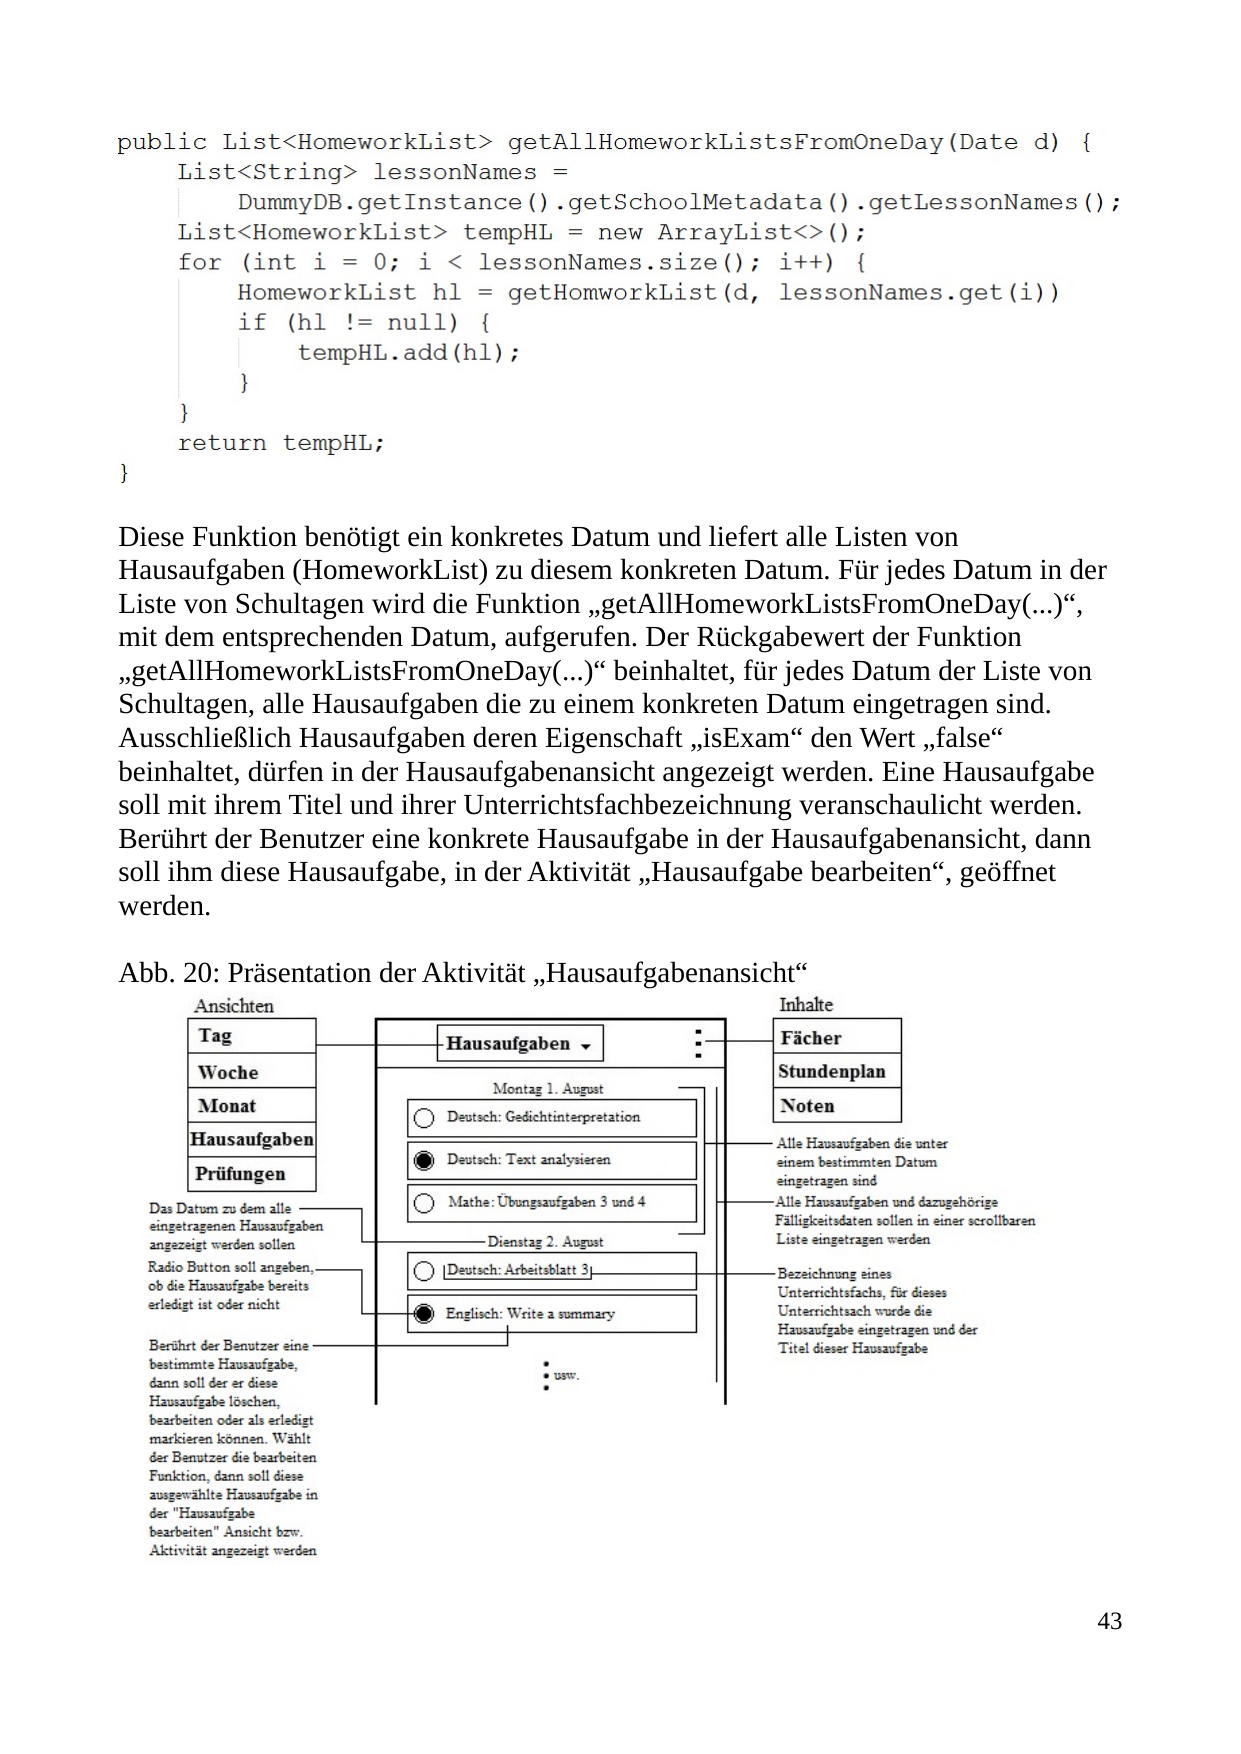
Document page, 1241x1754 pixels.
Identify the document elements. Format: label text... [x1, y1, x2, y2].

subtitle Diese Funktion benötigt ein konkretes Datum und liefert alle Listen von Hausaufgaben (HomeworkList) zu diesem konkreten Datum. Für jedes Datum in der Liste von Schultagen wird die Funktion „getAllHomeworkListsFromOneDay(...)“, mit dem entsprechenden Datum, aufgerufen. Der Rückgabewert der Funktion „getAllHomeworkListsFromOneDay(...)“ beinhaltet, für jedes Datum der Liste von Schultagen, alle Hausaufgaben die zu einem konkreten Datum eingetragen sind. Ausschließlich Hausaufgaben deren Eigenschaft „isExam“ den Wert „false“ beinhaltet, dürfen in der Hausaufgabenansicht angezeigt werden. Eine Hausaufgabe soll mit ihrem Titel und ihrer Unterrichtsfachbezeichnung veranschaulicht werden. Berührt der Benutzer eine konkrete Hausaufgabe in der Hausaufgabenansicht, dann soll ihm diese Hausaufgabe, in der Aktivität „Hausaufgabe bearbeiten“, geöffnet werden. [118, 519, 1122, 921]
subtitle Abb. 20: Präsentation der Aktivität „Hausaufgabenansicht“ [118, 955, 1122, 988]
picture [118, 130, 1123, 486]
picture [124, 990, 1106, 1570]
